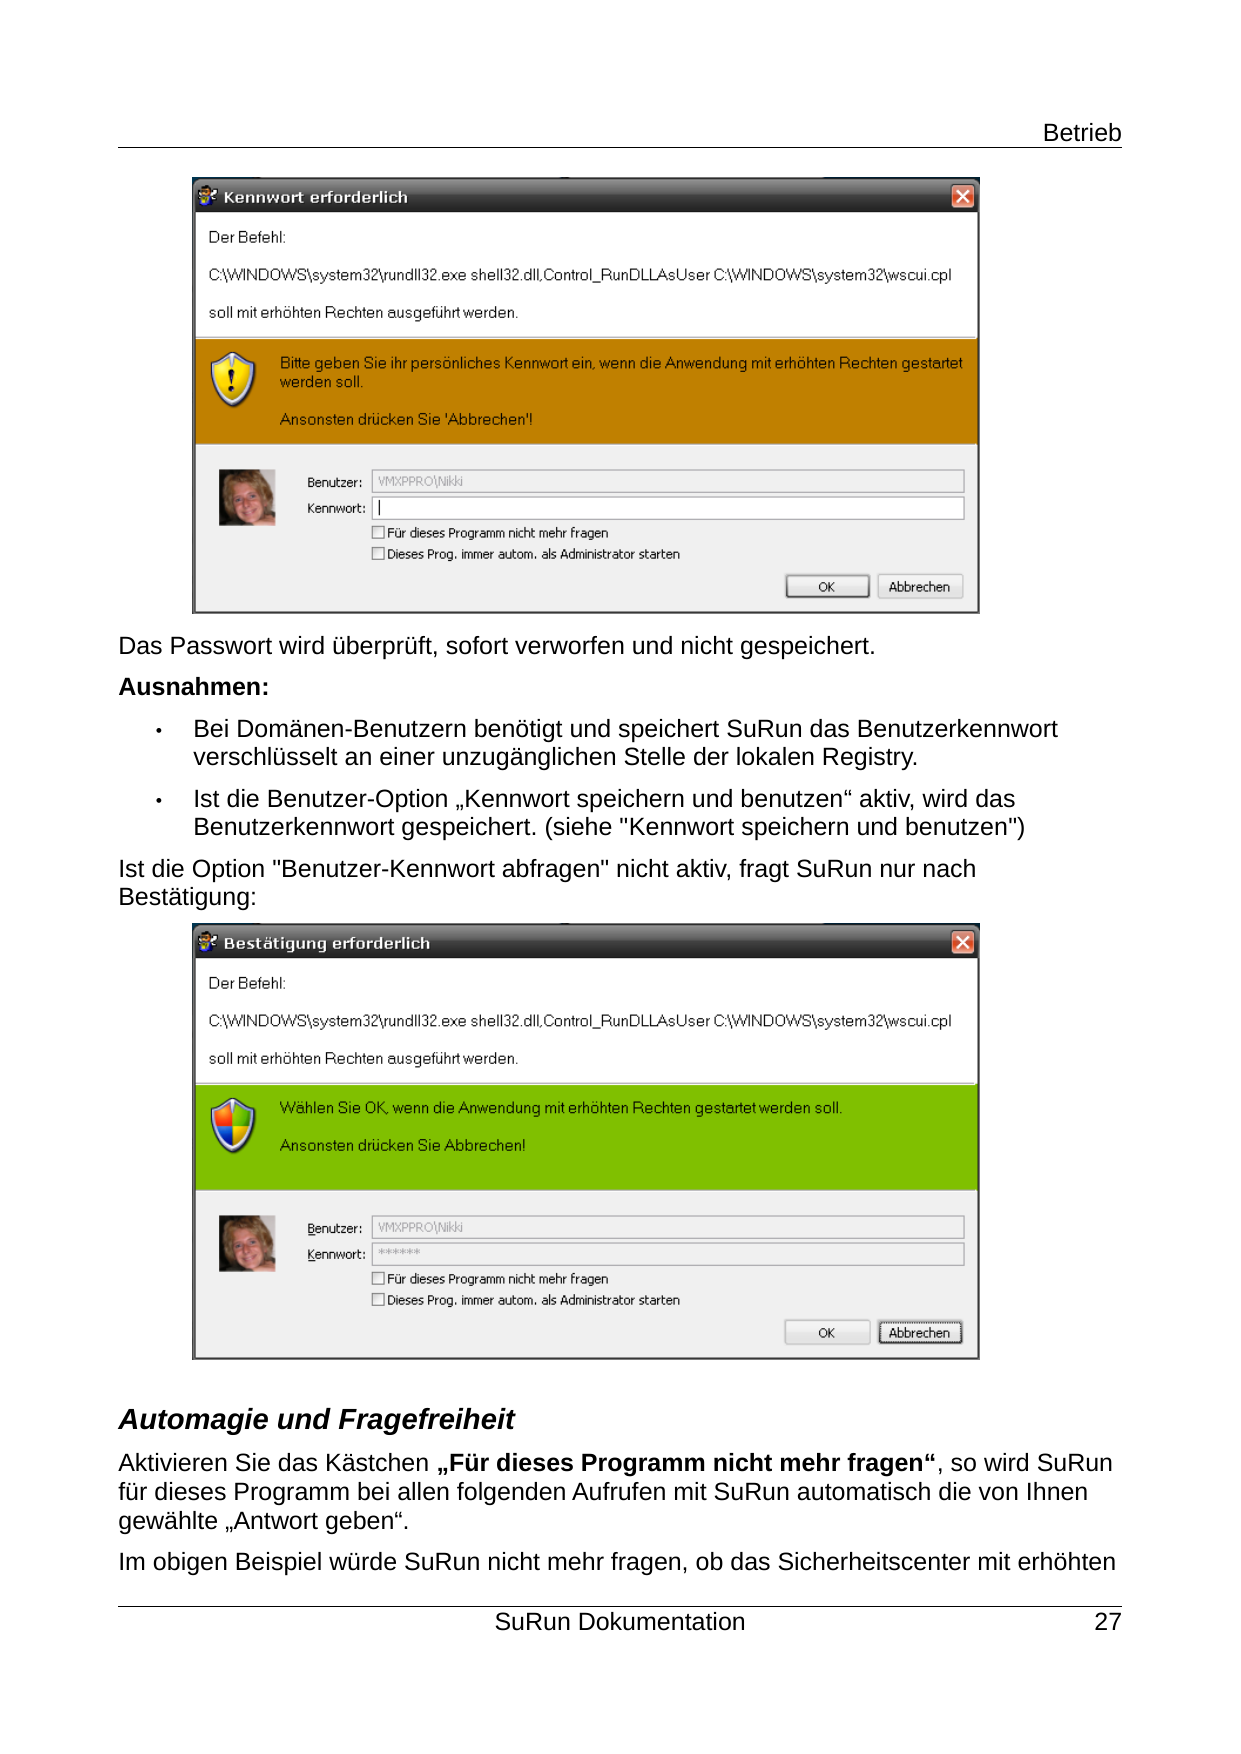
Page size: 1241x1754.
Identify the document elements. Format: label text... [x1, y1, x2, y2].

text Aktivieren Sie das Kästchen „Für dieses Programm nicht mehr fragen“, so wird SuRun für dieses Programm bei allen folgenden Aufrufen mit SuRun automatisch die von Ihnen gewählte „Antwort geben“. [118, 1448, 1122, 1534]
text Im obigen Beispiel würde SuRun nicht mehr fragen, ob das Sicherheitscenter mit erhöhten [118, 1547, 1122, 1576]
subtitle Automagie und Fragefreiheit [118, 1402, 1122, 1436]
list Bei Domänen-Benutzern benötigt und speichert SuRun das Benutzerkennwort verschlüsselt an einer unzugänglichen Stelle der lokalen Registry. [156, 713, 1122, 771]
text Das Passwort wird überprüft, sofort verworfen und nicht gespeichert. [118, 631, 1122, 660]
text Ausnahmen: [118, 672, 1122, 701]
text Ist die Option "Benutzer-Kennwort abfragen" nicht aktiv, fragt SuRun nur nach Bestätigung: [118, 853, 1122, 911]
list Ist die Benutzer-Option „Kennwort speichern und benutzen“ aktiv, wird das Benutzerkennwort gespeichert. (siehe "Kennwort speichern und benutzen") [156, 783, 1122, 841]
picture [192, 923, 980, 1360]
picture [192, 177, 980, 614]
